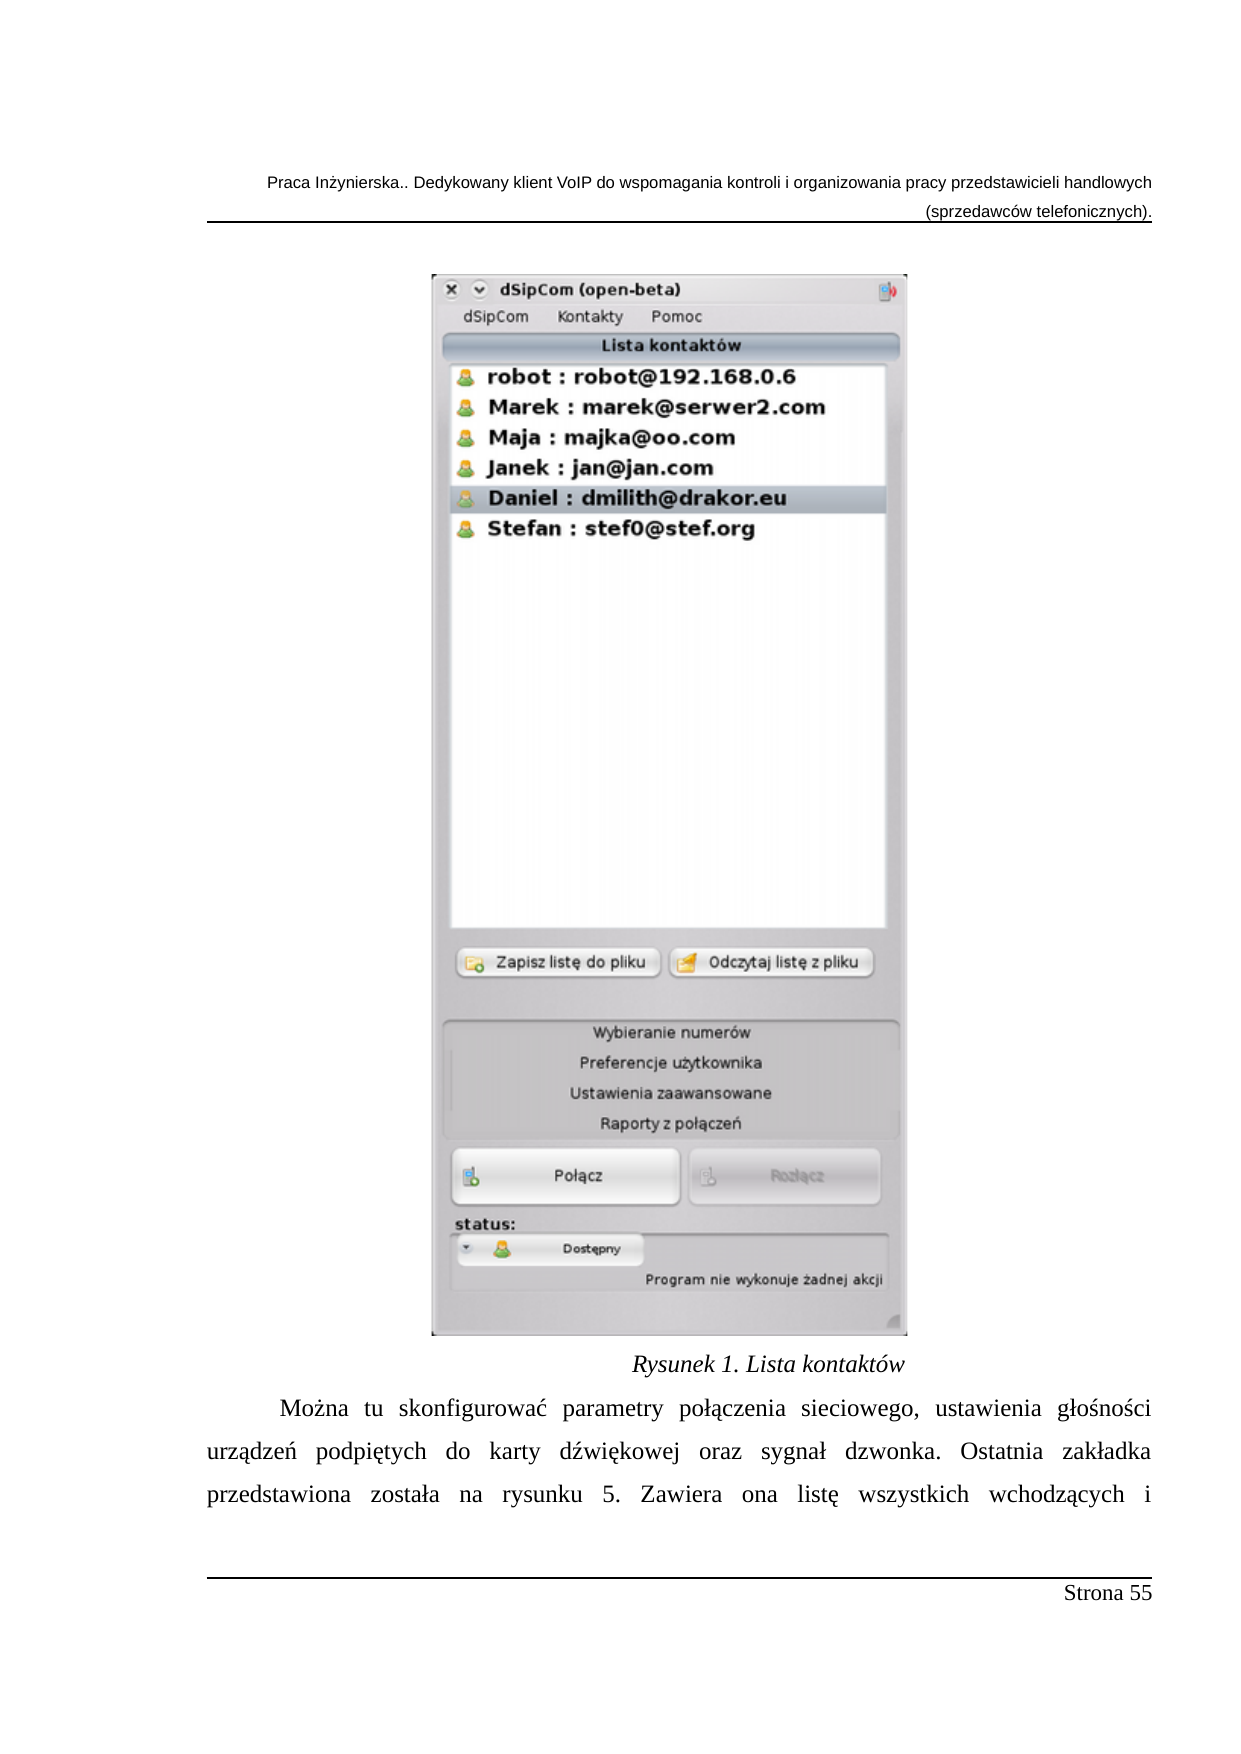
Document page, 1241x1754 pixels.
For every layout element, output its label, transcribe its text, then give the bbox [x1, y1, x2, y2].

picture [431, 274, 908, 1336]
text Można tu skonfigurować parametry połączenia sieciowego, ustawienia głośności urządzeń podpiętych do karty dźwiękowej oraz sygnał dzwonka. Ostatnia zakładka przedstawiona została na rysunku 5. Zawiera ona listę wszystkich wchodzących i [207, 253, 1152, 1508]
text Rysunek 1. Lista kontaktów [431, 1336, 907, 1378]
